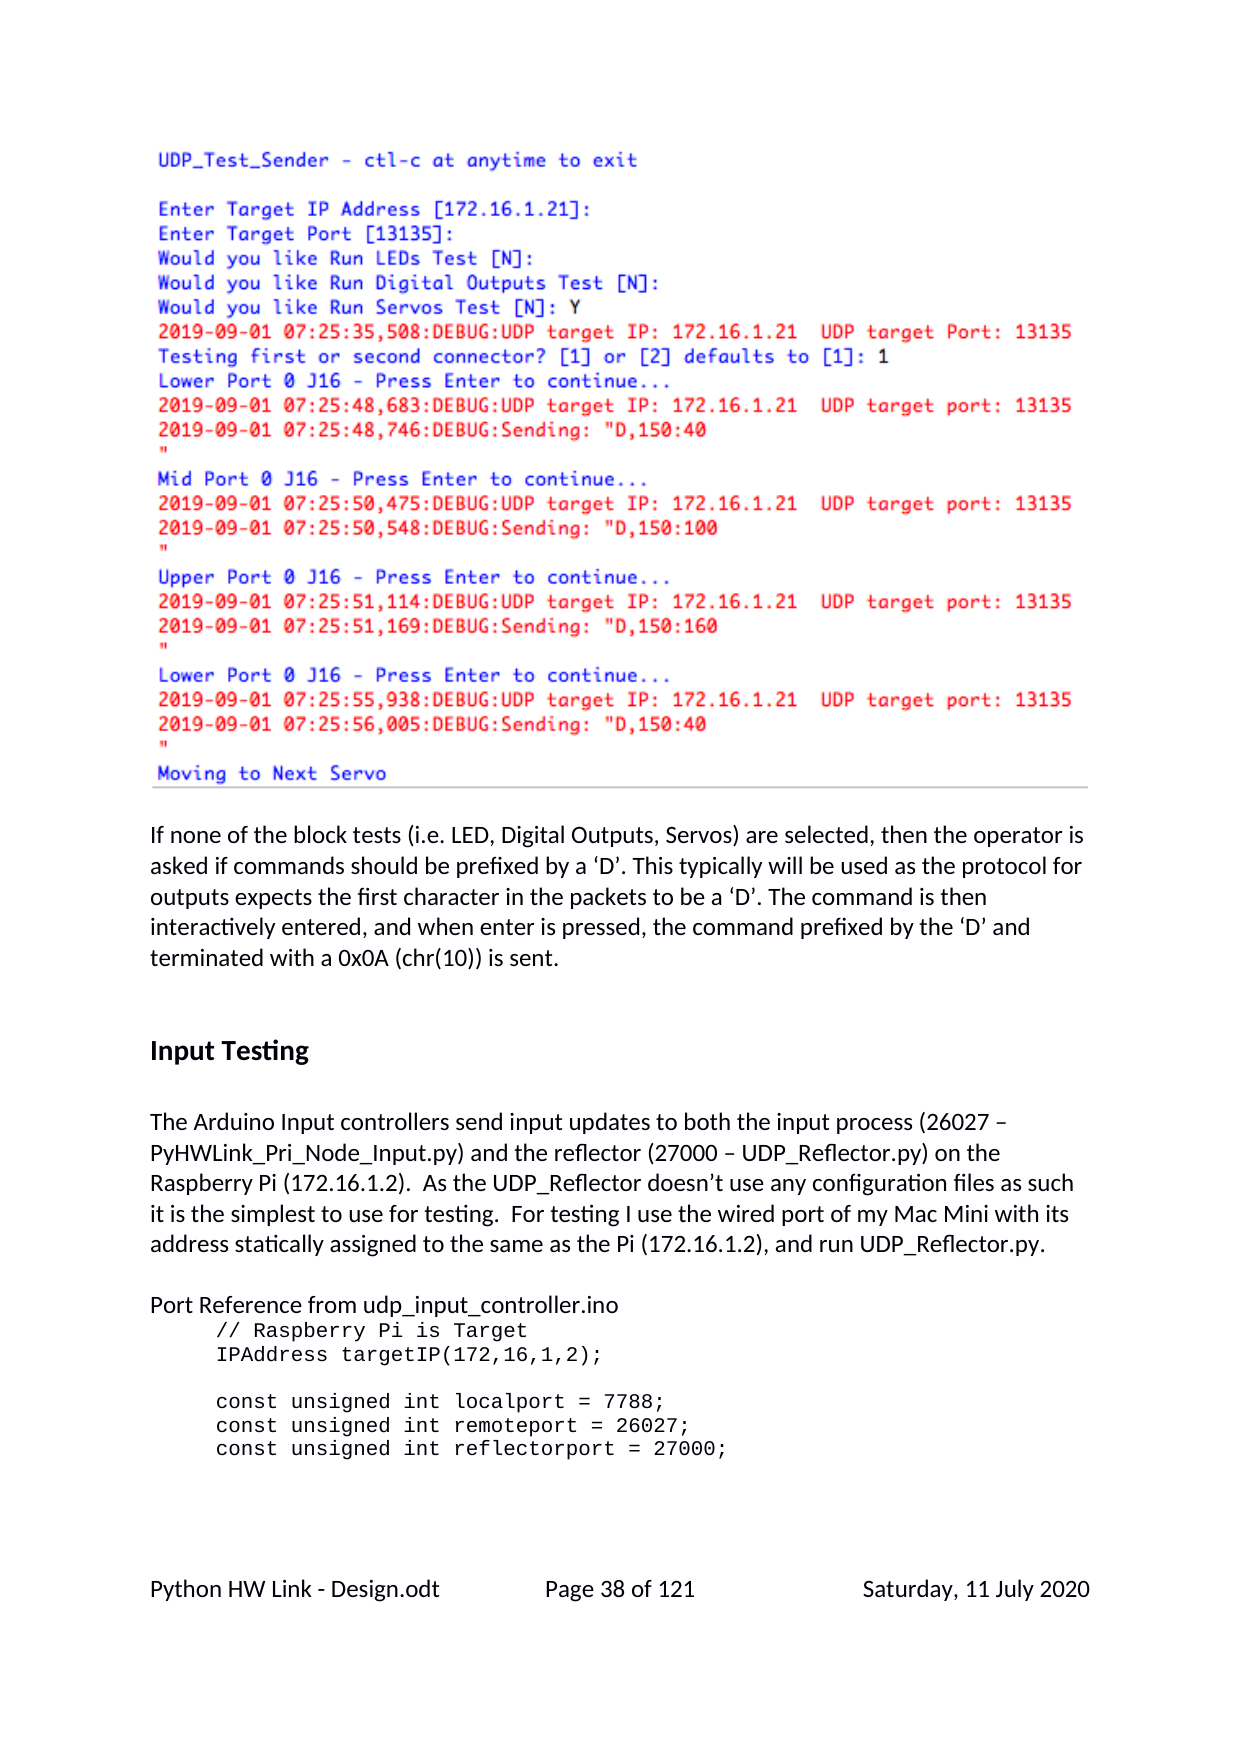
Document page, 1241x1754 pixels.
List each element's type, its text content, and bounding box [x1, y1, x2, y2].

text If none of the block tests (i.e. LED, Digital Outputs, Servos) are selected, then the operator is asked if commands should be prefixed by a ‘D’. This typically will be used as the protocol for outputs expects the first character in the packets to be a ‘D’. The command is then interactively entered, and when enter is pressed, the command prefixed by the ‘D’ and terminated with a 0x0A (chr(10)) is sent. [150, 820, 1090, 972]
text Port Reference from udp_input_controller.ino [150, 1289, 1090, 1320]
subtitle Input Testing [150, 1032, 1090, 1068]
text const unsigned int remoteport = 26027; [216, 1415, 1090, 1438]
text const unsigned int reflectorport = 27000; [216, 1438, 1090, 1462]
text const unsigned int localport = 7788; [216, 1391, 1090, 1415]
picture [152, 150, 1088, 790]
text The Arduino Input controllers send input updates to both the input process (26027 – PyHWLink_Pri_Node_Input.py) and the reflector (27000 – UDP_Reflector.py) on the Raspberry Pi (172.16.1.2). As the UDP_Reflector doesn’t use any configuration files as such it is the simplest to use for testing. For testing I use the wired port of my Mac Mini with its address statically assigned to the same as the Pi (172.16.1.2), and run UDP_Reflector.py. [150, 1106, 1090, 1259]
text // Raspberry Pi is Target [216, 1320, 1090, 1344]
text IPAddress targetIP(172,16,1,2); [216, 1344, 1090, 1367]
